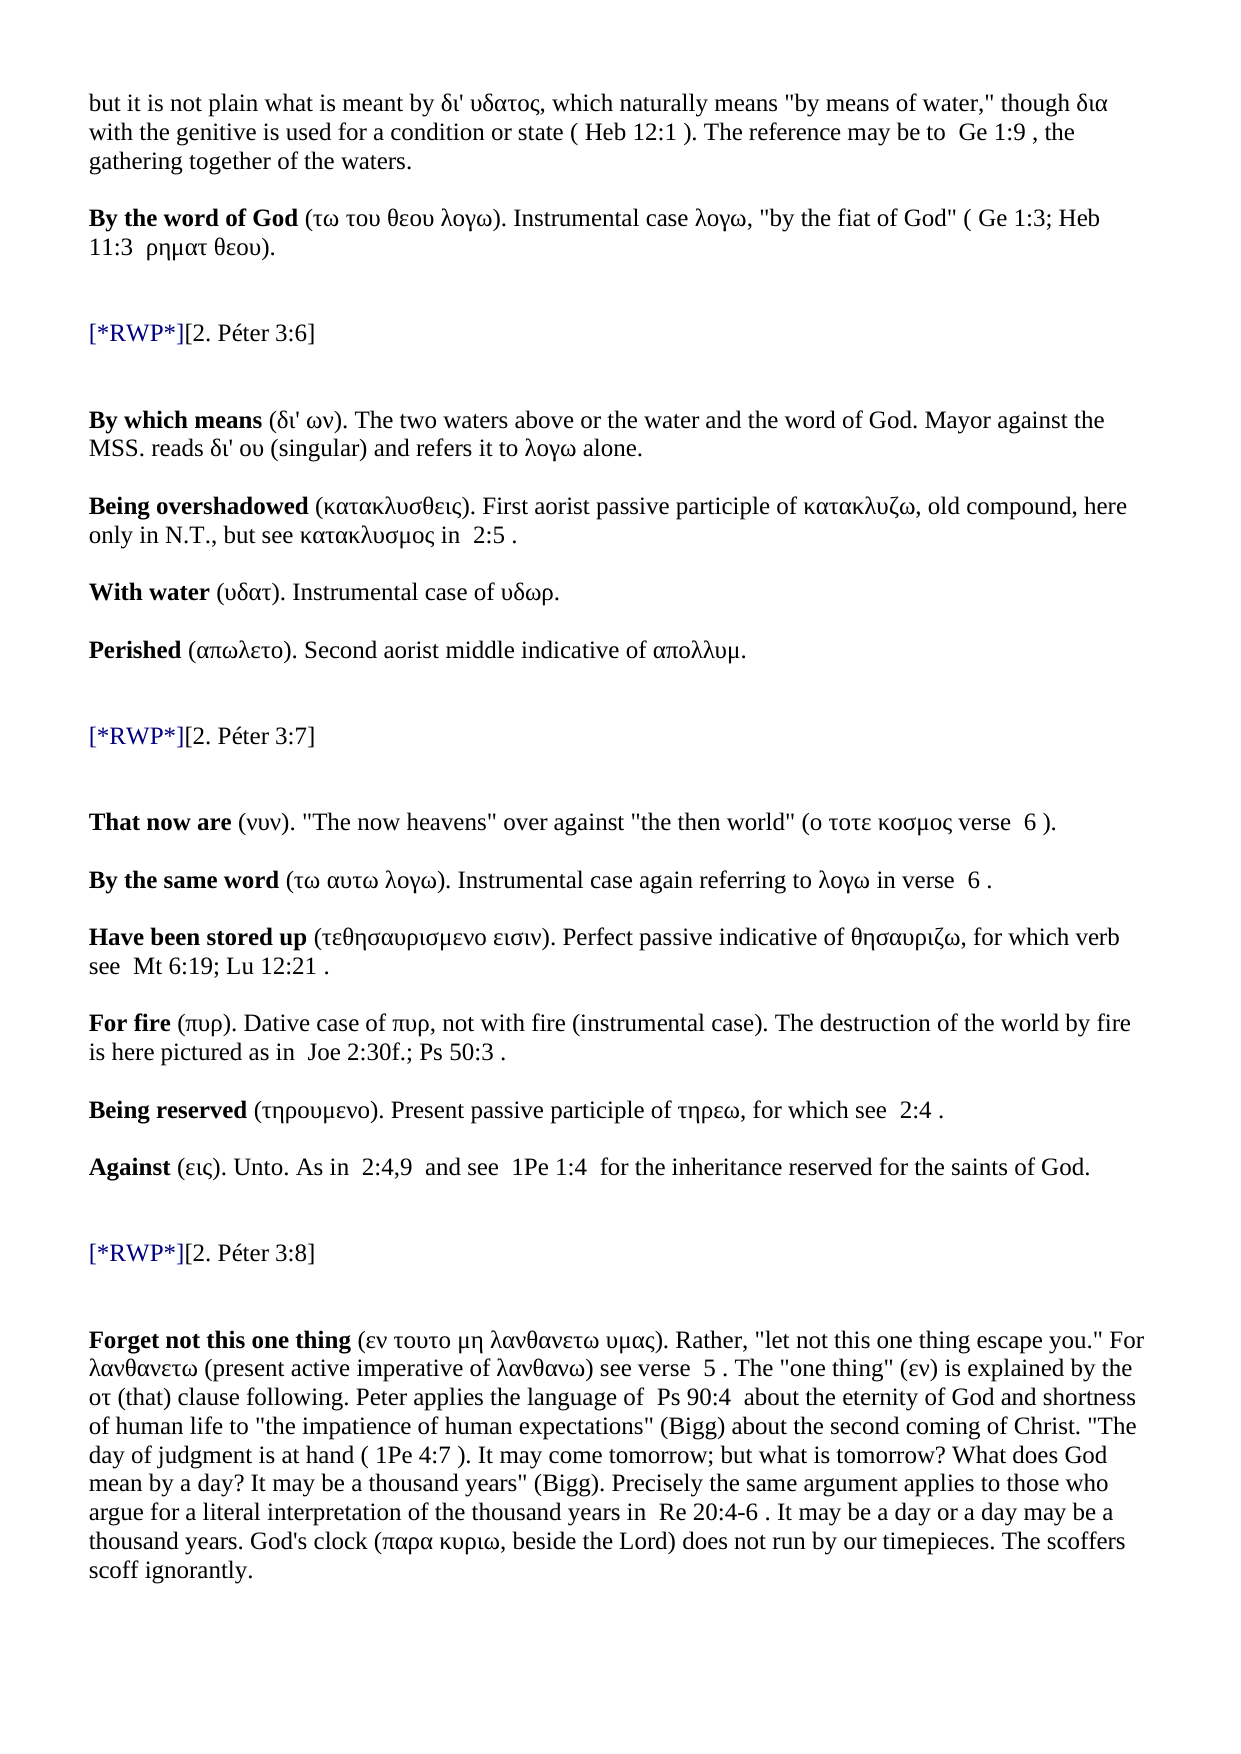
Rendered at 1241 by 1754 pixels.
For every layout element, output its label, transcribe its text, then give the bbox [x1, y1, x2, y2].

text but it is not plain what is meant by δι' υδατος, which naturally means "by means of water," though δια with the genitive is used for a condition or state ( Heb 12:1 ). The reference may be to Ge 1:9 , the gathering together of the waters. By the word of God (τω του θεου λογω). Instrumental case λογω, "by the fiat of God" ( Ge 1:3; Heb 11:3 ρηματ θεου). [88, 88, 1152, 318]
text [*RWP*][2. Péter 3:6] By which means (δι' ων). The two waters above or the water and the word of God. Mayor against the MSS. reads δι' ου (singular) and refers it to λογω alone. Being overshadowed (κατακλυσθεις). First aorist passive participle of κατακλυζω, old compound, here only in N.T., but see κατακλυσμος in 2:5 . With water (υδατ). Instrumental case of υδωρ. Perished (απωλετο). Second aorist middle indicative of απολλυμ. [88, 318, 1152, 721]
text [*RWP*][2. Péter 3:8] Forget not this one thing (εν τουτο μη λανθανετω υμας). Rather, "let not this one thing escape you." For λανθανετω (present active imperative of λανθανω) see verse 5 . The "one thing" (εν) is explained by the οτ (that) clause following. Peter applies the language of Ps 90:4 about the eternity of God and shortness of human life to "the impatience of human expectations" (Bigg) about the second coming of Christ. "The day of judgment is at hand ( 1Pe 4:7 ). It may come tomorrow; but what is tomorrow? What does God mean by a day? It may be a thousand years" (Bigg). Precisely the same argument applies to those who argue for a literal interpretation of the thousand years in Re 20:4-6 . It may be a day or a day may be a thousand years. God's clock (παρα κυριω, beside the Lord) does not run by our timepieces. The scoffers scoff ignorantly. [88, 1238, 1152, 1641]
text [*RWP*][2. Péter 3:7] That now are (νυν). "The now heavens" over against "the then world" (ο τοτε κοσμος verse 6 ). By the same word (τω αυτω λογω). Instrumental case again referring to λογω in verse 6 . Have been stored up (τεθησαυρισμενο εισιν). Perfect passive indicative of θησαυριζω, for which verb see Mt 6:19; Lu 12:21 . For fire (πυρ). Dative case of πυρ, not with fire (instrumental case). The destruction of the world by fire is here pictured as in Joe 2:30f.; Ps 50:3 . Being reserved (τηρουμενο). Present passive participle of τηρεω, for which see 2:4 . Against (εις). Unto. As in 2:4,9 and see 1Pe 1:4 for the inheritance reserved for the saints of God. [88, 721, 1152, 1238]
